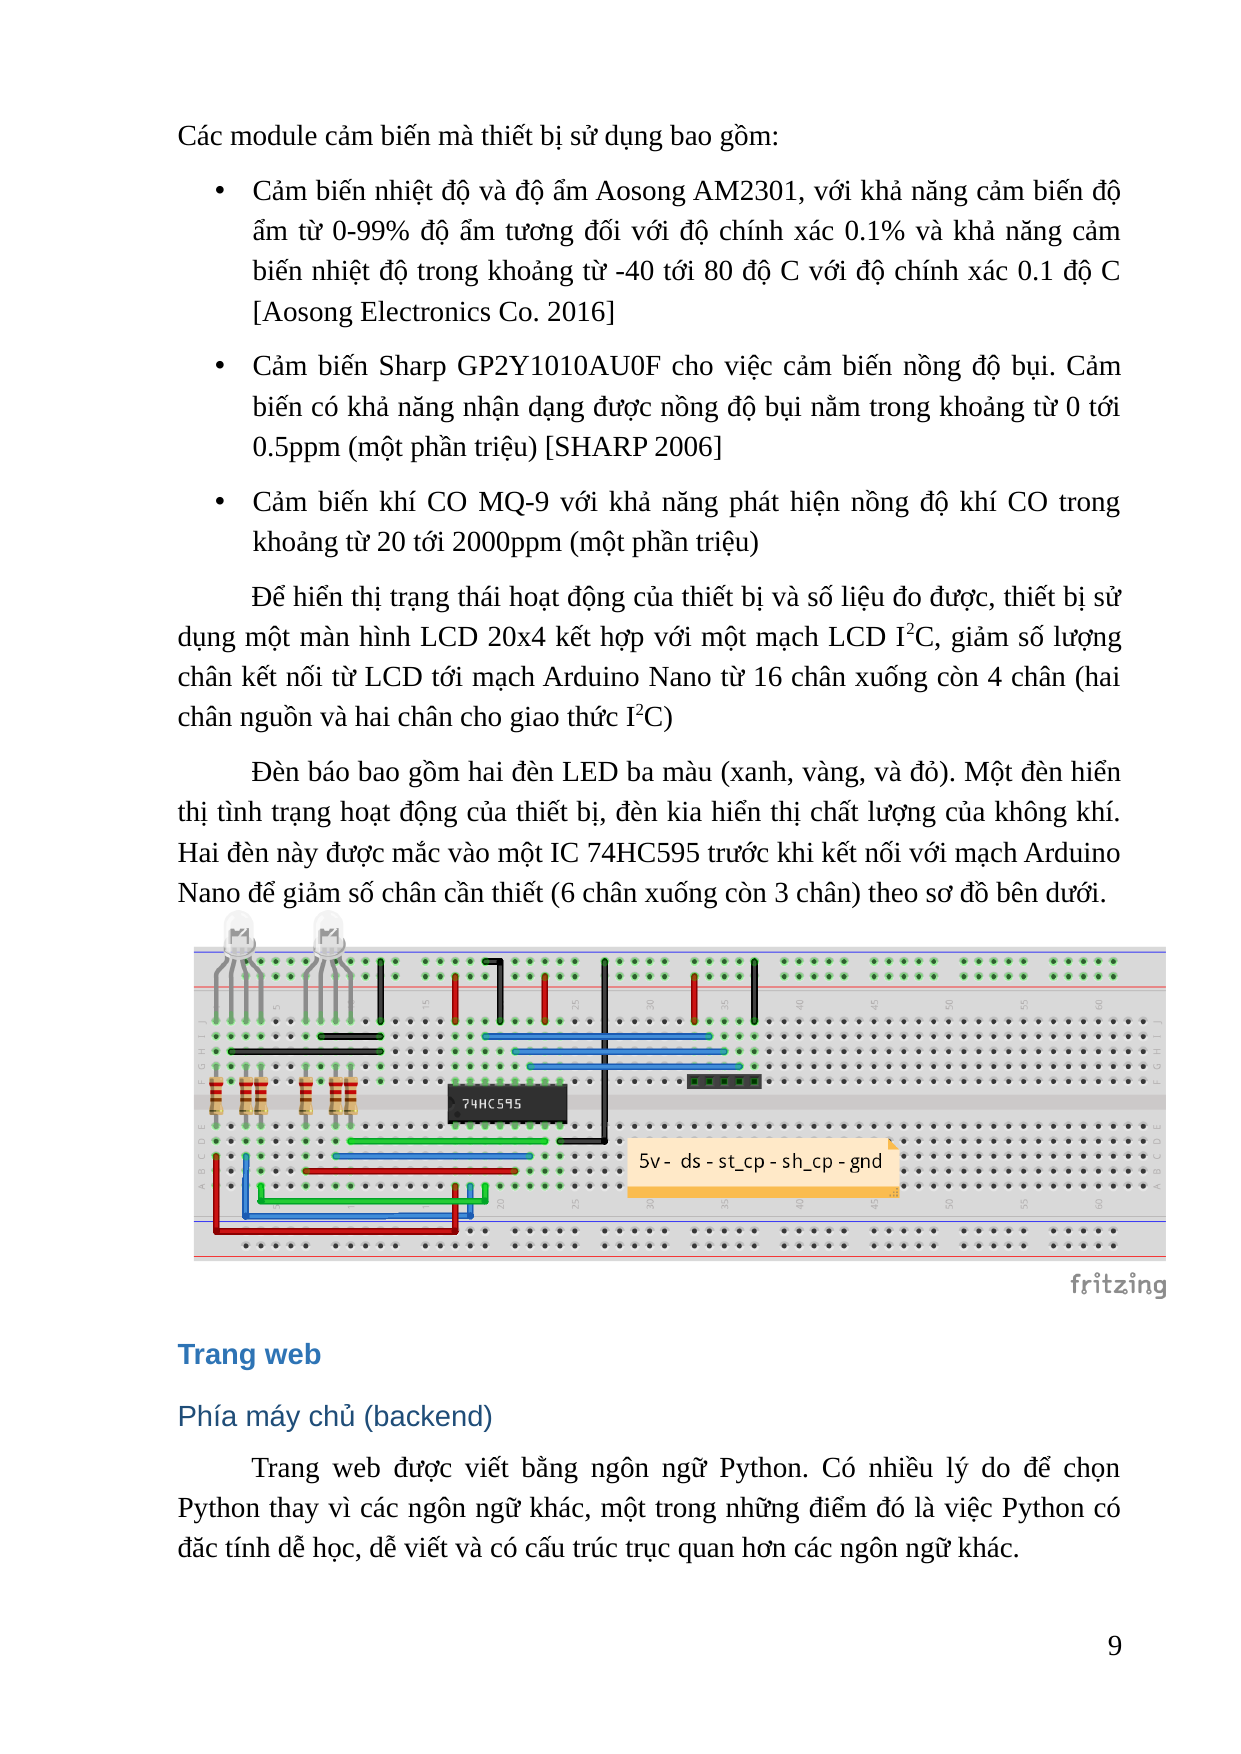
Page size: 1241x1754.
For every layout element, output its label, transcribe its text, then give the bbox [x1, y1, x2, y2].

list Cảm biến khí CO MQ-9 với khả năng phát hiện nồng độ khí CO trong khoảng từ 20 tới 2000ppm (một phần triệu) [215, 484, 1122, 558]
text Các module cảm biến mà thiết bị sử dụng bao gồm: [177, 118, 1122, 152]
text Đèn báo bao gồm hai đèn LED ba màu (xanh, vàng, và đỏ). Một đèn hiển thị tình trạng hoạt động của thiết bị, đèn kia hiển thị chất lượng của không khí. Hai đèn này được mắc vào một IC 74HC595 trước khi kết nối với mạch Arduino Nano để giảm số chân cần thiết (6 chân xuống còn 3 chân) theo sơ đồ bên dưới. [177, 754, 1122, 908]
subtitle Phía máy chủ (backend) [177, 1399, 1122, 1433]
text Trang web được viết bằng ngôn ngữ Python. Có nhiều lý do để chọn Python thay vì các ngôn ngữ khác, một trong những điểm đó là việc Python có đăc tính dễ học, dễ viết và có cấu trúc trục quan hơn các ngôn ngữ khác. [177, 1450, 1122, 1564]
list Cảm biến nhiệt độ và độ ẩm Aosong AM2301, với khả năng cảm biến độ ẩm từ 0-99% độ ẩm tương đối với độ chính xác 0.1% và khả năng cảm biến nhiệt độ trong khoảng từ -40 tới 80 độ C với độ chính xác 0.1 độ C [Aosong Electronics Co. 2016] [215, 173, 1122, 327]
list Cảm biến Sharp GP2Y1010AU0F cho việc cảm biến nồng độ bụi. Cảm biến có khả năng nhận dạng được nồng độ bụi nằm trong khoảng từ 0 tới 0.5ppm (một phần triệu) [SHARP 2006] [215, 348, 1122, 462]
picture [193, 910, 1169, 1299]
text Để hiển thị trạng thái hoạt động của thiết bị và số liệu đo được, thiết bị sử dụng một màn hình LCD 20x4 kết hợp với một mạch LCD I2C, giảm số lượng chân kết nối từ LCD tới mạch Arduino Nano từ 16 chân xuống còn 4 chân (hai chân nguồn và hai chân cho giao thức I2C) [177, 579, 1122, 733]
subtitle Trang web [177, 1299, 1122, 1370]
